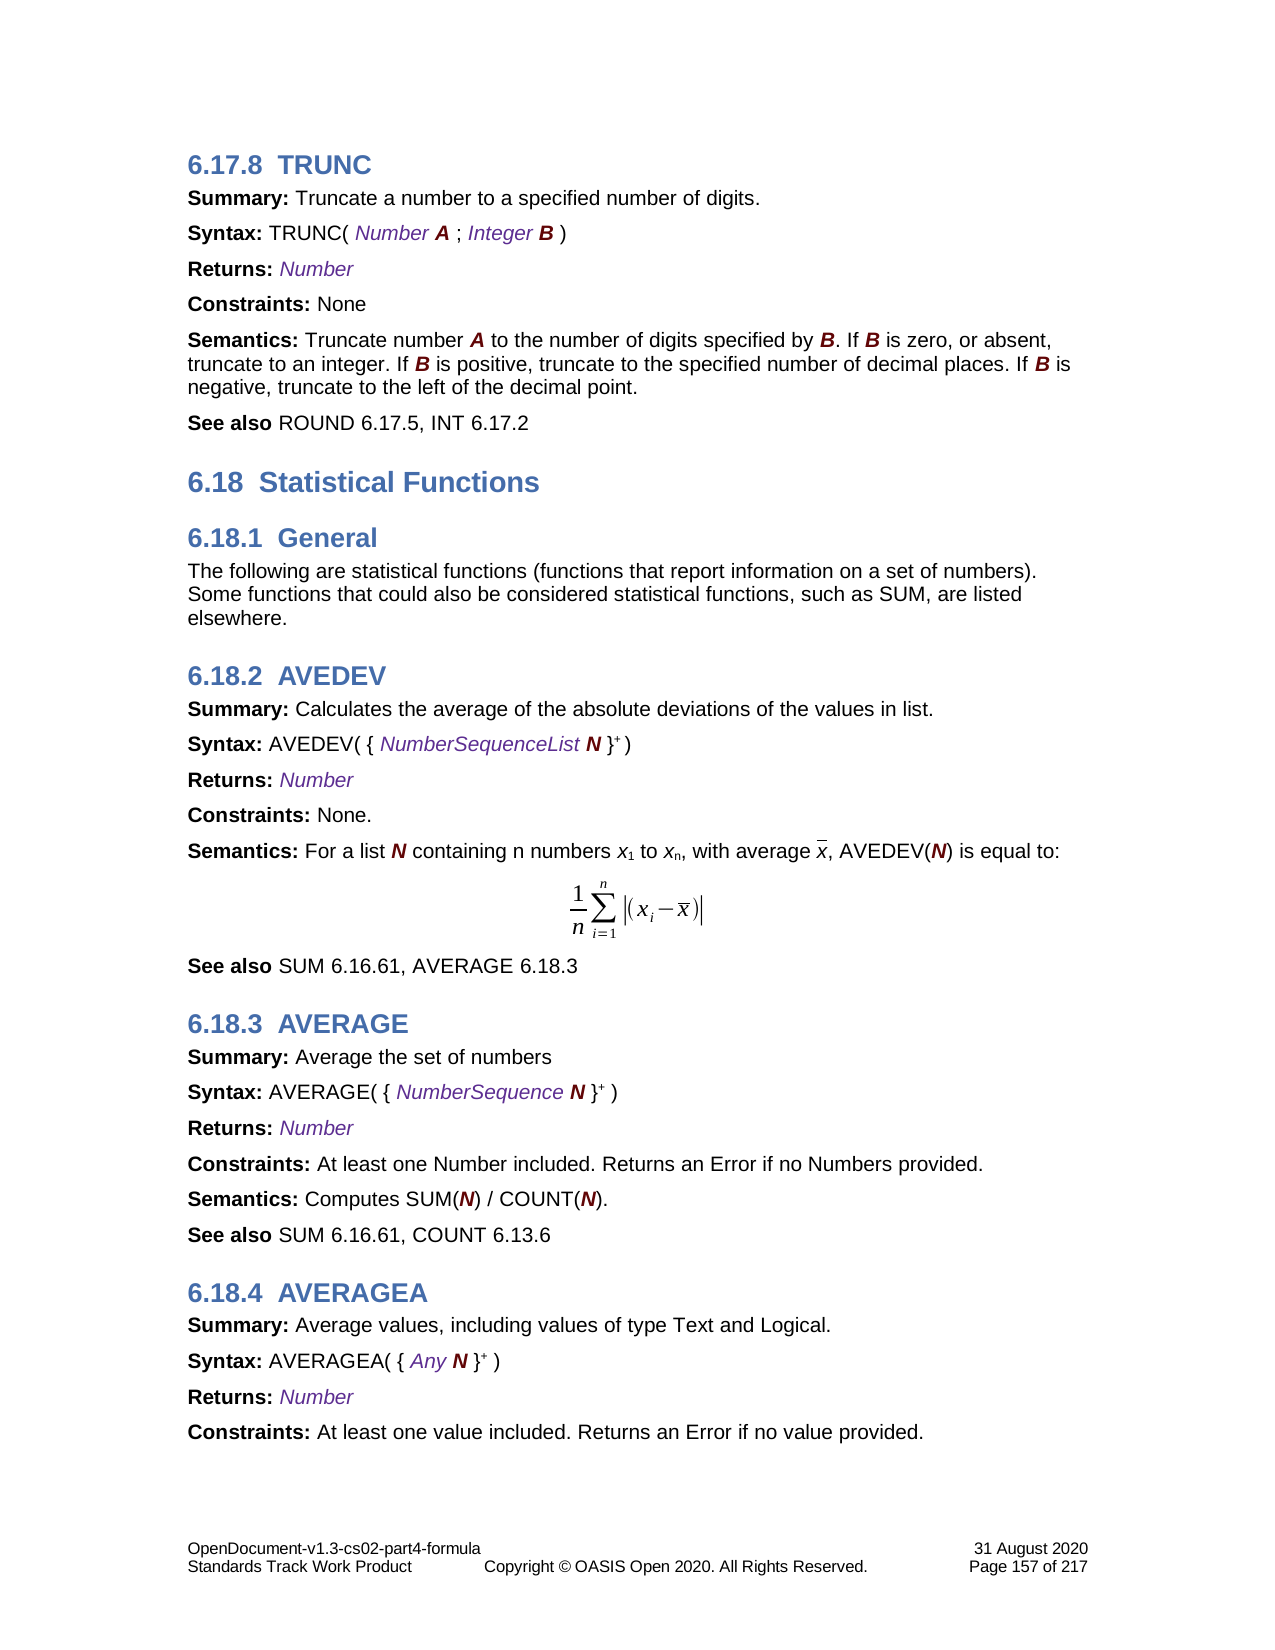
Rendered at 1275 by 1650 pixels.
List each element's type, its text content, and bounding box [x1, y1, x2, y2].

subtitle TRUNC [187, 150, 1088, 180]
text Constraints: None [187, 293, 1088, 316]
subtitle AVEDEV [187, 661, 1088, 691]
text Returns: Number [187, 1116, 1088, 1140]
text Syntax: AVEDEV( { NumberSequenceList N }+ ) [187, 733, 1088, 756]
text Returns: Number [187, 768, 1088, 792]
subtitle Statistical Functions [187, 466, 1088, 498]
text See also ROUND 6.17.5, INT 6.17.2 [187, 411, 1088, 435]
text Returns: Number [187, 257, 1088, 281]
text Constraints: None. [187, 804, 1088, 827]
text Summary: Truncate a number to a specified number of digits. [187, 186, 1088, 209]
subtitle General [187, 523, 1088, 553]
text Semantics: For a list N containing n numbers x1 to xn, with average x, AVEDEV(N) is equal to: [187, 839, 1088, 863]
text Syntax: AVERAGEA( { Any N }+ ) [187, 1349, 1088, 1373]
text The following are statistical functions (functions that report information on a set of numbers). Some functions that could also be considered statistical functions, such as SUM, are listed elsewhere. [187, 559, 1088, 630]
text Summary: Calculates the average of the absolute deviations of the values in list. [187, 697, 1088, 721]
subtitle AVERAGEA [187, 1278, 1088, 1308]
text Constraints: At least one Number included. Returns an Error if no Numbers provided. [187, 1152, 1088, 1176]
text See also SUM 6.16.61, COUNT 6.13.6 [187, 1223, 1088, 1247]
text Syntax: AVERAGE( { NumberSequence N }+ ) [187, 1081, 1088, 1104]
text Summary: Average the set of numbers [187, 1045, 1088, 1069]
text Returns: Number [187, 1385, 1088, 1409]
subtitle AVERAGE [187, 1009, 1088, 1039]
text Constraints: At least one value included. Returns an Error if no value provided. [187, 1421, 1088, 1444]
text See also SUM 6.16.61, AVERAGE 6.18.3 [187, 954, 1088, 978]
text Semantics: Computes SUM(N) / COUNT(N). [187, 1188, 1088, 1211]
text Semantics: Truncate number A to the number of digits specified by B. If B is zero, or absent, truncate to an integer. If B is positive, truncate to the specified number of decimal places. If B is negative, truncate to the left of the decimal point. [187, 328, 1088, 399]
text Syntax: TRUNC( Number A ; Integer B ) [187, 222, 1088, 245]
text Summary: Average values, including values of type Text and Logical. [187, 1314, 1088, 1337]
